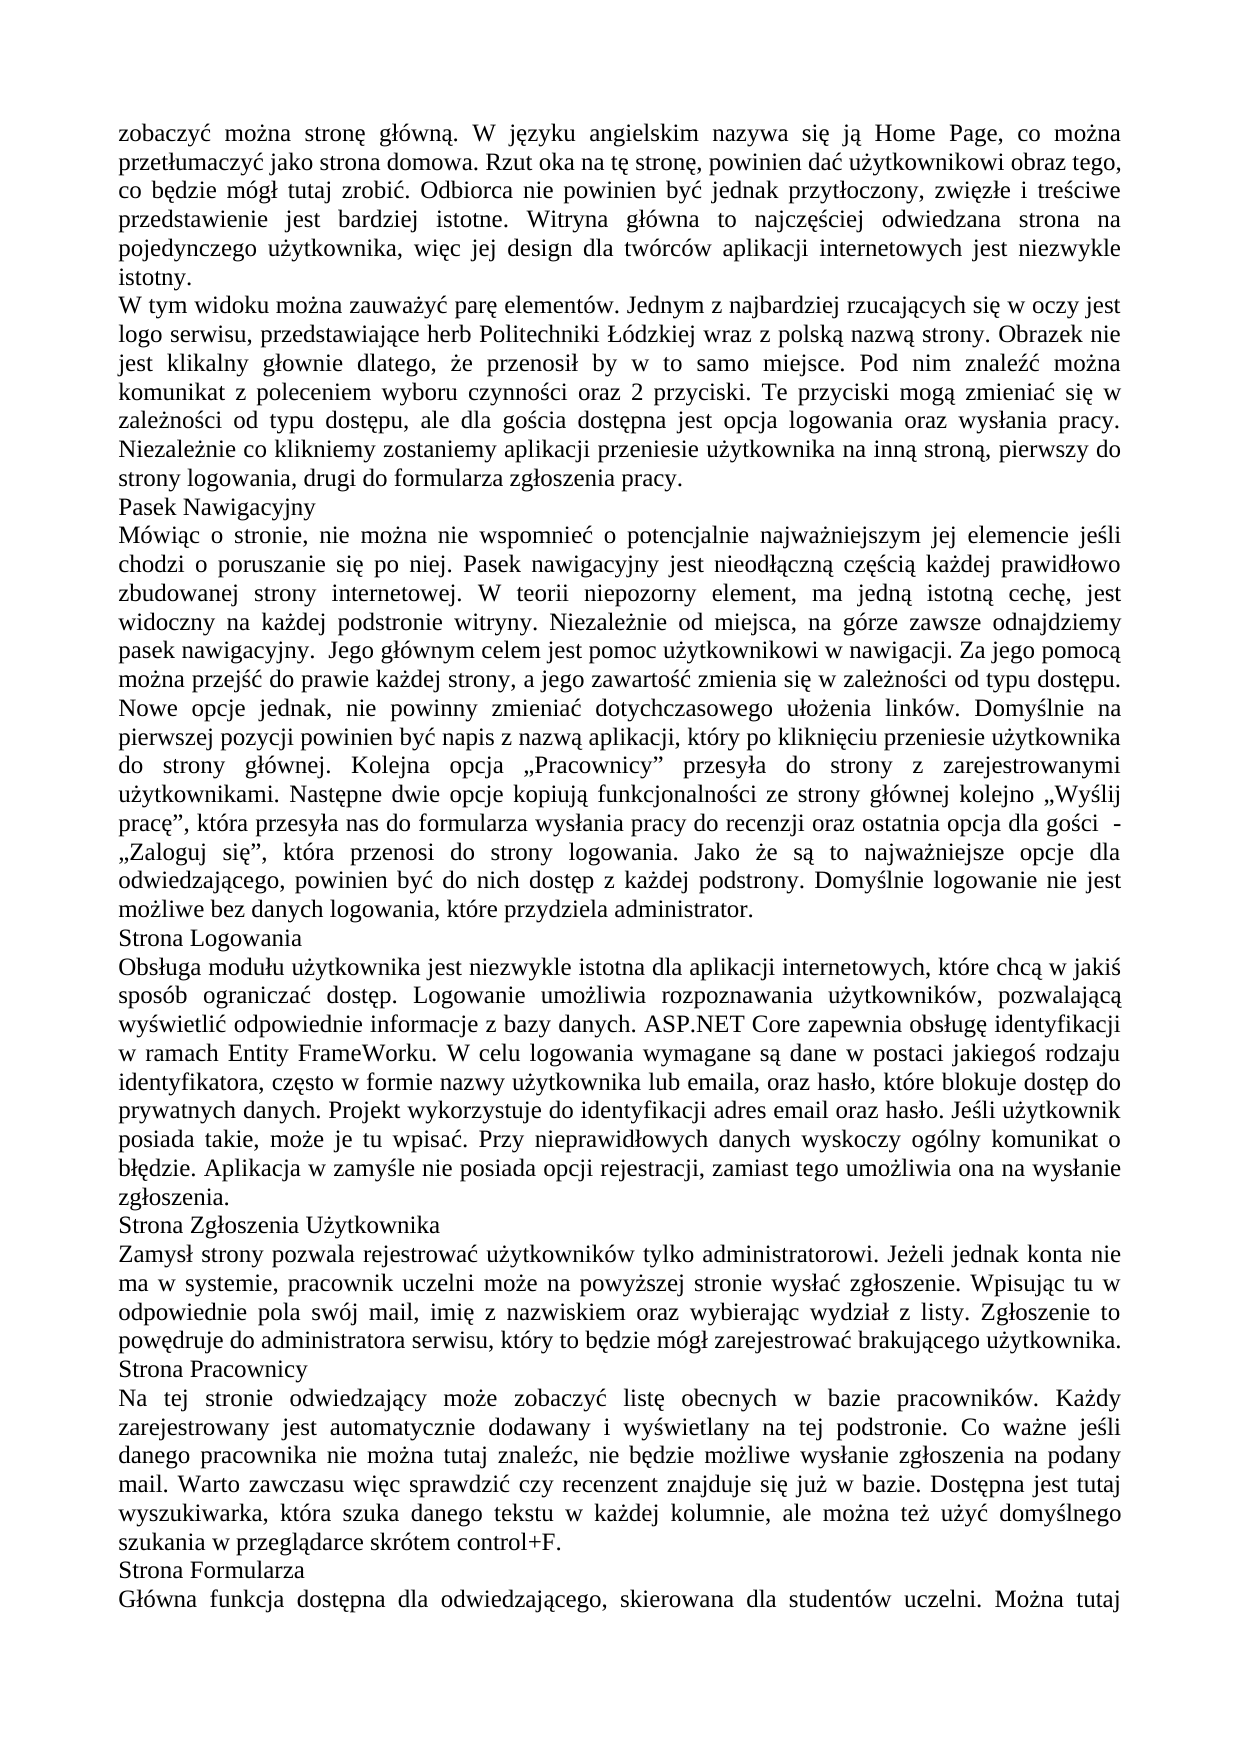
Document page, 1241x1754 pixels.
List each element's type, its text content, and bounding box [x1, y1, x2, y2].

text Strona Zgłoszenia Użytkownika [118, 1211, 1122, 1239]
text Zamysł strony pozwala rejestrować użytkowników tylko administratorowi. Jeżeli jednak konta nie ma w systemie, pracownik uczelni może na powyższej stronie wysłać zgłoszenie. Wpisując tu w odpowiednie pola swój mail, imię z nazwiskiem oraz wybierając wydział z listy. Zgłoszenie to powędruje do administratora serwisu, który to będzie mógł zarejestrować brakującego użytkownika. [118, 1239, 1122, 1354]
text W tym widoku można zauważyć parę elementów. Jednym z najbardziej rzucających się w oczy jest logo serwisu, przedstawiające herb Politechniki Łódzkiej wraz z polską nazwą strony. Obrazek nie jest klikalny głownie dlatego, że przenosił by w to samo miejsce. Pod nim znaleźć można komunikat z poleceniem wyboru czynności oraz 2 przyciski. Te przyciski mogą zmieniać się w zależności od typu dostępu, ale dla gościa dostępna jest opcja logowania oraz wysłania pracy. Niezależnie co klikniemy zostaniemy aplikacji przeniesie użytkownika na inną stroną, pierwszy do strony logowania, drugi do formularza zgłoszenia pracy. [118, 291, 1122, 492]
text Na tej stronie odwiedzający może zobaczyć listę obecnych w bazie pracowników. Każdy zarejestrowany jest automatycznie dodawany i wyświetlany na tej podstronie. Co ważne jeśli danego pracownika nie można tutaj znaleźc, nie będzie możliwe wysłanie zgłoszenia na podany mail. Warto zawczasu więc sprawdzić czy recenzent znajduje się już w bazie. Dostępna jest tutaj wyszukiwarka, która szuka danego tekstu w każdej kolumnie, ale można też użyć domyślnego szukania w przeglądarce skrótem control+F. [118, 1383, 1122, 1556]
text Obsługa modułu użytkownika jest niezwykle istotna dla aplikacji internetowych, które chcą w jakiś sposób ograniczać dostęp. Logowanie umożliwia rozpoznawania użytkowników, pozwalającą wyświetlić odpowiednie informacje z bazy danych. ASP.NET Core zapewnia obsługę identyfikacji w ramach Entity FrameWorku. W celu logowania wymagane są dane w postaci jakiegoś rodzaju identyfikatora, często w formie nazwy użytkownika lub emaila, oraz hasło, które blokuje dostęp do prywatnych danych. Projekt wykorzystuje do identyfikacji adres email oraz hasło. Jeśli użytkownik posiada takie, może je tu wpisać. Przy nieprawidłowych danych wyskoczy ogólny komunikat o błędzie. Aplikacja w zamyśle nie posiada opcji rejestracji, zamiast tego umożliwia ona na wysłanie zgłoszenia. [118, 952, 1122, 1211]
text Strona Pracownicy [118, 1354, 1122, 1383]
text Strona Logowania [118, 923, 1122, 952]
text Główna funkcja dostępna dla odwiedzającego, skierowana dla studentów uczelni. Można tutaj [118, 1584, 1122, 1613]
text Pasek Nawigacyjny [118, 492, 1122, 521]
text Mówiąc o stronie, nie można nie wspomnieć o potencjalnie najważniejszym jej elemencie jeśli chodzi o poruszanie się po niej. Pasek nawigacyjny jest nieodłączną częścią każdej prawidłowo zbudowanej strony internetowej. W teorii niepozorny element, ma jedną istotną cechę, jest widoczny na każdej podstronie witryny. Niezależnie od miejsca, na górze zawsze odnajdziemy pasek nawigacyjny. Jego głównym celem jest pomoc użytkownikowi w nawigacji. Za jego pomocą można przejść do prawie każdej strony, a jego zawartość zmienia się w zależności od typu dostępu. Nowe opcje jednak, nie powinny zmieniać dotychczasowego ułożenia linków. Domyślnie na pierwszej pozycji powinien być napis z nazwą aplikacji, który po kliknięciu przeniesie użytkownika do strony głównej. Kolejna opcja „Pracownicy” przesyła do strony z zarejestrowanymi użytkownikami. Następne dwie opcje kopiują funkcjonalności ze strony głównej kolejno „Wyślij pracę”, która przesyła nas do formularza wysłania pracy do recenzji oraz ostatnia opcja dla gości - „Zaloguj się”, która przenosi do strony logowania. Jako że są to najważniejsze opcje dla odwiedzającego, powinien być do nich dostęp z każdej podstrony. Domyślnie logowanie nie jest możliwe bez danych logowania, które przydziela administrator. [118, 521, 1122, 923]
text Strona Formularza [118, 1556, 1122, 1584]
text zobaczyć można stronę główną. W języku angielskim nazywa się ją Home Page, co można przetłumaczyć jako strona domowa. Rzut oka na tę stronę, powinien dać użytkownikowi obraz tego, co będzie mógł tutaj zrobić. Odbiorca nie powinien być jednak przytłoczony, zwięzłe i treściwe przedstawienie jest bardziej istotne. Witryna główna to najczęściej odwiedzana strona na pojedynczego użytkownika, więc jej design dla twórców aplikacji internetowych jest niezwykle istotny. [118, 118, 1122, 291]
